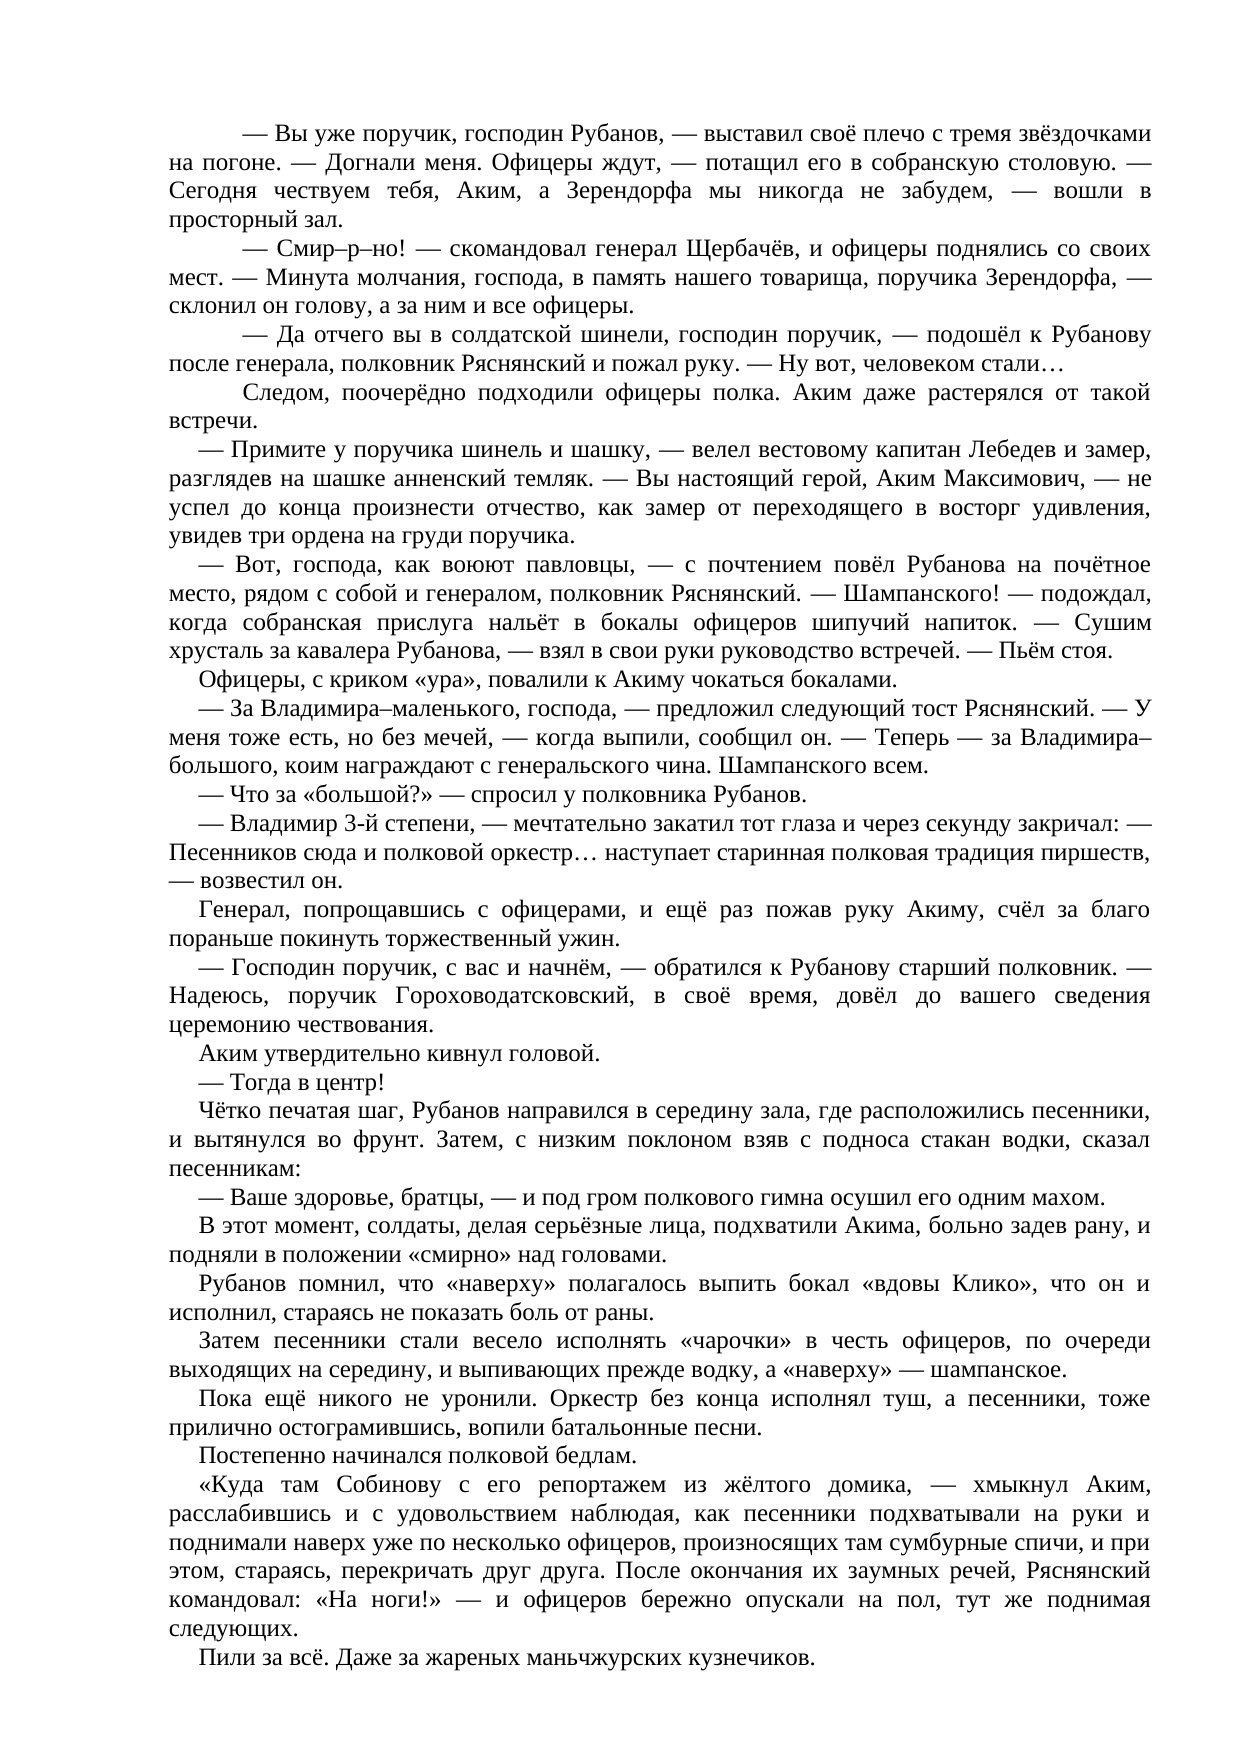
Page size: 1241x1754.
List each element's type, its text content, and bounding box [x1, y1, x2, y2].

text — Смир–р–но! — скомандовал генерал Щербачёв, и офицеры поднялись со своих мест. — Минута молчания, господа, в память нашего товарища, поручика Зерендорфа, — склонил он голову, а за ним и все офицеры. [169, 233, 1152, 319]
text В этот момент, солдаты, делая серьёзные лица, подхватили Акима, больно задев рану, и подняли в положении «смирно» над головами. [169, 1211, 1152, 1268]
text Пили за всё. Даже за жареных маньчжурских кузнечиков. [169, 1642, 1152, 1671]
text — Что за «большой?» — спросил у полковника Рубанов. [169, 779, 1152, 808]
text Пока ещё никого не уронили. Оркестр без конца исполнял туш, а песенники, тоже прилично остограмившись, вопили батальонные песни. [169, 1383, 1152, 1441]
text «Куда там Собинову с его репортажем из жёлтого домика, — хмыкнул Аким, расслабившись и с удовольствием наблюдая, как песенники подхватывали на руки и поднимали наверх уже по несколько офицеров, произносящих там сумбурные спичи, и при этом, стараясь, перекричать друг друга. После окончания их заумных речей, Ряснянский командовал: «На ноги!» — и офицеров бережно опускали на пол, тут же поднимая следующих. [169, 1469, 1152, 1642]
text — Да отчего вы в солдатской шинели, господин поручик, — подошёл к Рубанову после генерала, полковник Ряснянский и пожал руку. — Ну вот, человеком стали… [169, 319, 1152, 377]
text Аким утвердительно кивнул головой. [169, 1038, 1152, 1067]
text — Тогда в центр! [169, 1067, 1152, 1096]
text — За Владимира–маленького, господа, — предложил следующий тост Ряснянский. — У меня тоже есть, но без мечей, — когда выпили, сообщил он. — Теперь — за Владимира–большого, коим награждают с генеральского чина. Шампанского всем. [169, 693, 1152, 779]
text Чётко печатая шаг, Рубанов направился в середину зала, где расположились песенники, и вытянулся во фрунт. Затем, с низким поклоном взяв с подноса стакан водки, сказал песенникам: [169, 1096, 1152, 1182]
text — Примите у поручика шинель и шашку, — велел вестовому капитан Лебедев и замер, разглядев на шашке анненский темляк. — Вы настоящий герой, Аким Максимович, — не успел до конца произнести отчество, как замер от переходящего в восторг удивления, увидев три ордена на груди поручика. [169, 434, 1152, 549]
text Следом, поочерёдно подходили офицеры полка. Аким даже растерялся от такой встречи. [169, 377, 1152, 434]
text Постепенно начинался полковой бедлам. [169, 1441, 1152, 1469]
text — Владимир 3‑й степени, — мечтательно закатил тот глаза и через секунду закричал: — Песенников сюда и полковой оркестр… наступает старинная полковая традиция пиршеств, — возвестил он. [169, 808, 1152, 894]
text Генерал, попрощавшись с офицерами, и ещё раз пожав руку Акиму, счёл за благо пораньше покинуть торжественный ужин. [169, 894, 1152, 952]
text — Вы уже поручик, господин Рубанов, — выставил своё плечо с тремя звёздочками на погоне. — Догнали меня. Офицеры ждут, — потащил его в собранскую столовую. — Сегодня чествуем тебя, Аким, а Зерендорфа мы никогда не забудем, — вошли в просторный зал. [169, 118, 1152, 233]
text Офицеры, с криком «ура», повалили к Акиму чокаться бокалами. [169, 664, 1152, 693]
text Затем песенники стали весело исполнять «чарочки» в честь офицеров, по очереди выходящих на середину, и выпивающих прежде водку, а «наверху» — шампанское. [169, 1326, 1152, 1383]
text — Вот, господа, как воюют павловцы, — с почтением повёл Рубанова на почётное место, рядом с собой и генералом, полковник Ряснянский. — Шампанского! — подождал, когда собранская прислуга нальёт в бокалы офицеров шипучий напиток. — Сушим хрусталь за кавалера Рубанова, — взял в свои руки руководство встречей. — Пьём стоя. [169, 549, 1152, 664]
text — Ваше здоровье, братцы, — и под гром полкового гимна осушил его одним махом. [169, 1182, 1152, 1211]
text — Господин поручик, с вас и начнём, — обратился к Рубанову старший полковник. — Надеюсь, поручик Гороховодатсковский, в своё время, довёл до вашего сведения церемонию чествования. [169, 952, 1152, 1038]
text Рубанов помнил, что «наверху» полагалось выпить бокал «вдовы Клико», что он и исполнил, стараясь не показать боль от раны. [169, 1268, 1152, 1326]
